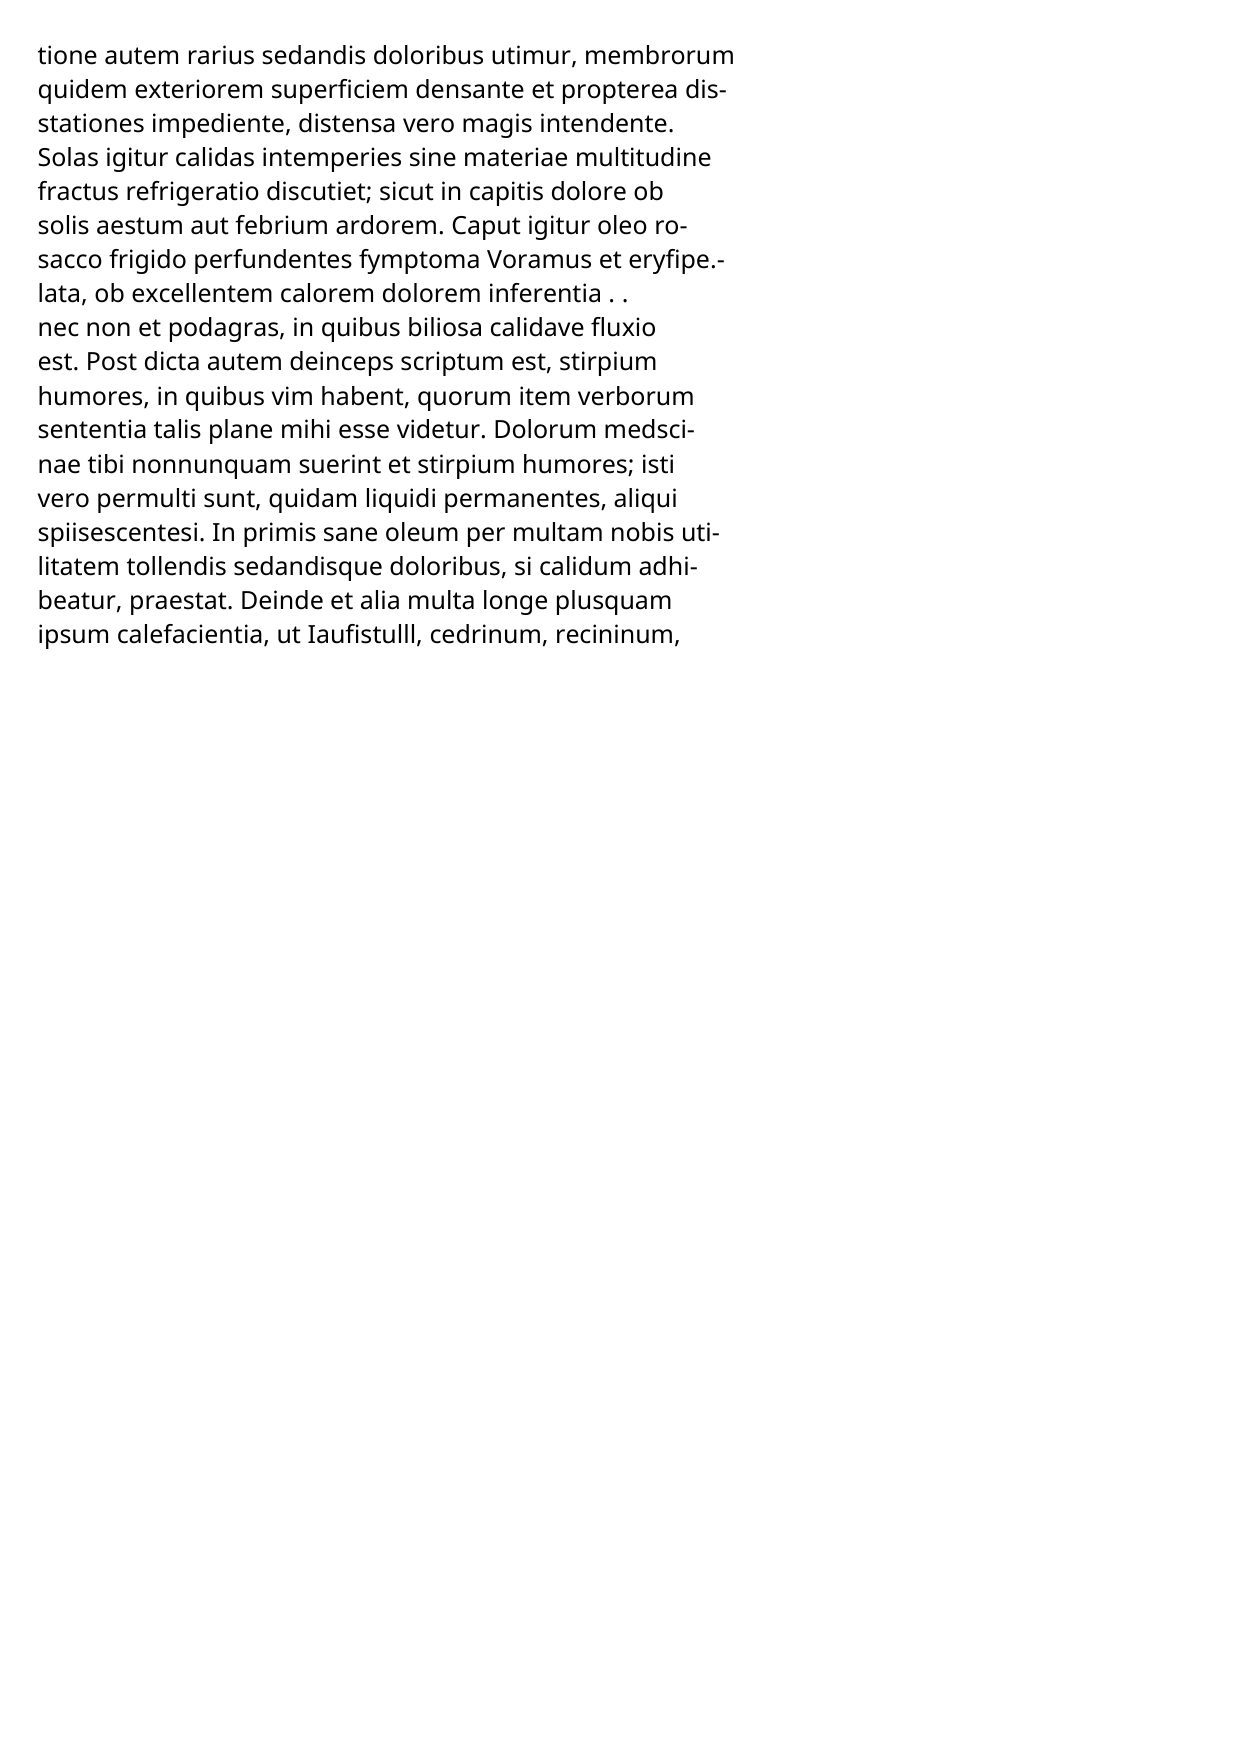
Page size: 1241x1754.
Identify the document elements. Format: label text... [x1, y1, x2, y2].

text tione autem rarius sedandis doloribus utimur, membrorum quidem exteriorem superficiem densante et propterea dis- stationes impediente, distensa vero magis intendente. Solas igitur calidas intemperies sine materiae multitudine fractus refrigeratio discutiet; sicut in capitis dolore ob solis aestum aut febrium ardorem. Caput igitur oleo ro- sacco frigido perfundentes fymptoma Voramus et eryfipe.- lata, ob excellentem calorem dolorem inferentia . . nec non et podagras, in quibus biliosa calidave fluxio est. Post dicta autem deinceps scriptum est, stirpium humores, in quibus vim habent, quorum item verborum sententia talis plane mihi esse videtur. Dolorum medsci- nae tibi nonnunquam suerint et stirpium humores; isti vero permulti sunt, quidam liquidi permanentes, aliqui spiisescentesi. In primis sane oleum per multam nobis uti- litatem tollendis sedandisque doloribus, si calidum adhi- beatur, praestat. Deinde et alia multa longe plusquam ipsum calefacientia, ut Iaufistulll, cedrinum, recininum, [37, 37, 1203, 651]
